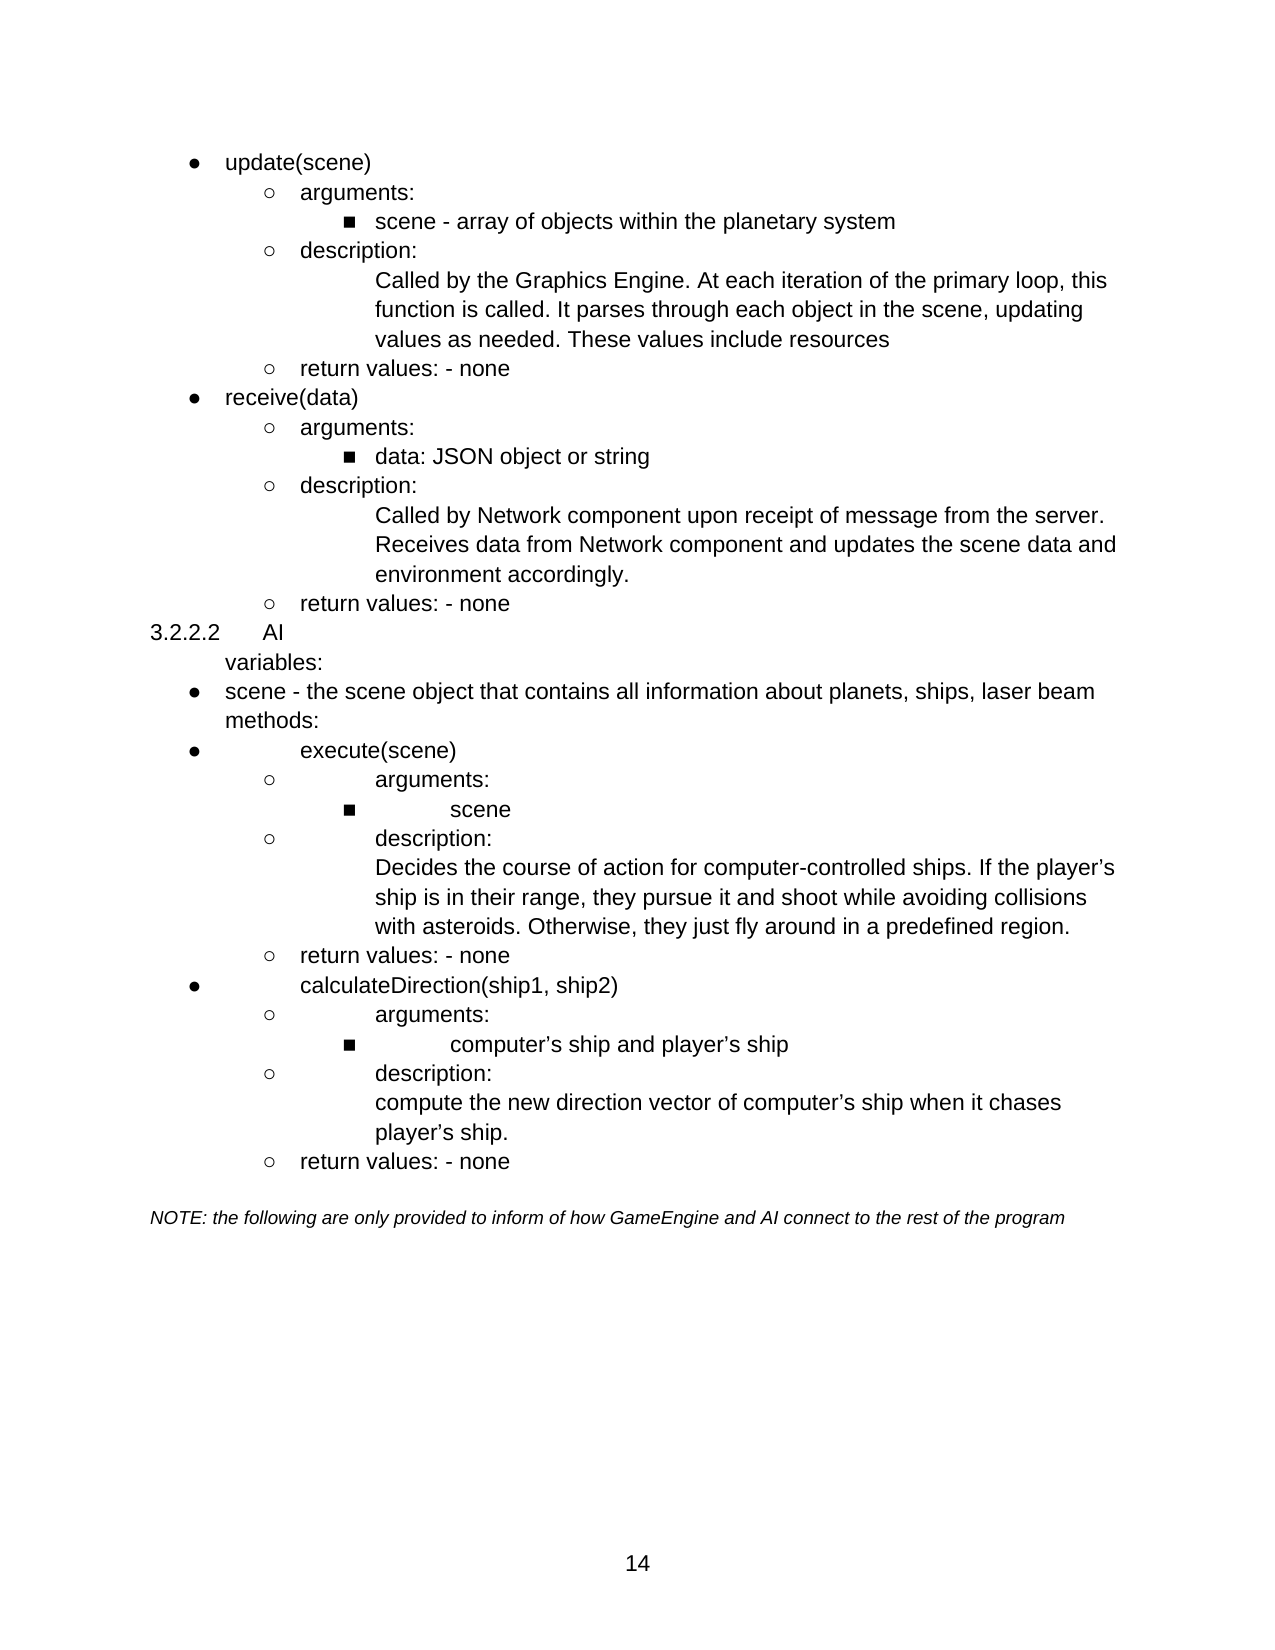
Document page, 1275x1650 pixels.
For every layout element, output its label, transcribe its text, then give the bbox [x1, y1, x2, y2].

list arguments: [262, 1002, 1125, 1027]
list calculateDirection(ship1, ship2) [187, 972, 1125, 998]
text compute the new direction vector of computer’s ship when it chases player’s ship. [375, 1090, 1125, 1145]
list description: [262, 238, 1125, 264]
list receive(data) [187, 385, 1125, 411]
list arguments: [262, 179, 1125, 205]
text variables: [225, 649, 1125, 675]
text 3.2.2.2 AI [150, 620, 1125, 646]
text Called by the Graphics Engine. At each iteration of the primary loop, this function is called. It parses through each object in the scene, updating values as needed. These values include resources [375, 267, 1125, 352]
list scene - the scene object that contains all information about planets, ships, laser beam [187, 679, 1125, 704]
list update(scene) [187, 150, 1125, 176]
text Decides the course of action for computer-controlled ships. If the player’s ship is in their range, they pursue it and shoot while avoiding collisions with asteroids. Otherwise, they just fly around in a predefined region. [375, 855, 1125, 939]
list data: JSON object or string [150, 444, 1125, 469]
list description: [262, 1061, 1125, 1086]
list arguments: [262, 767, 1125, 792]
list return values: - none [262, 943, 1125, 969]
list computer’s ship and player’s ship [150, 1031, 1125, 1057]
list execute(scene) [187, 737, 1125, 763]
list description: [262, 473, 1125, 499]
text methods: [225, 708, 1125, 734]
list scene - array of objects within the planetary system [150, 209, 1125, 234]
list scene [150, 796, 1125, 822]
text NOTE: the following are only provided to inform of how GameEngine and AI connect to the rest of the program [150, 1207, 1125, 1228]
list return values: - none [262, 356, 1125, 381]
list return values: - none [262, 1149, 1125, 1174]
text Called by Network component upon receipt of message from the server. Receives data from Network component and updates the scene data and environment accordingly. [375, 502, 1125, 587]
list arguments: [262, 414, 1125, 440]
list return values: - none [262, 591, 1125, 616]
list description: [262, 826, 1125, 851]
